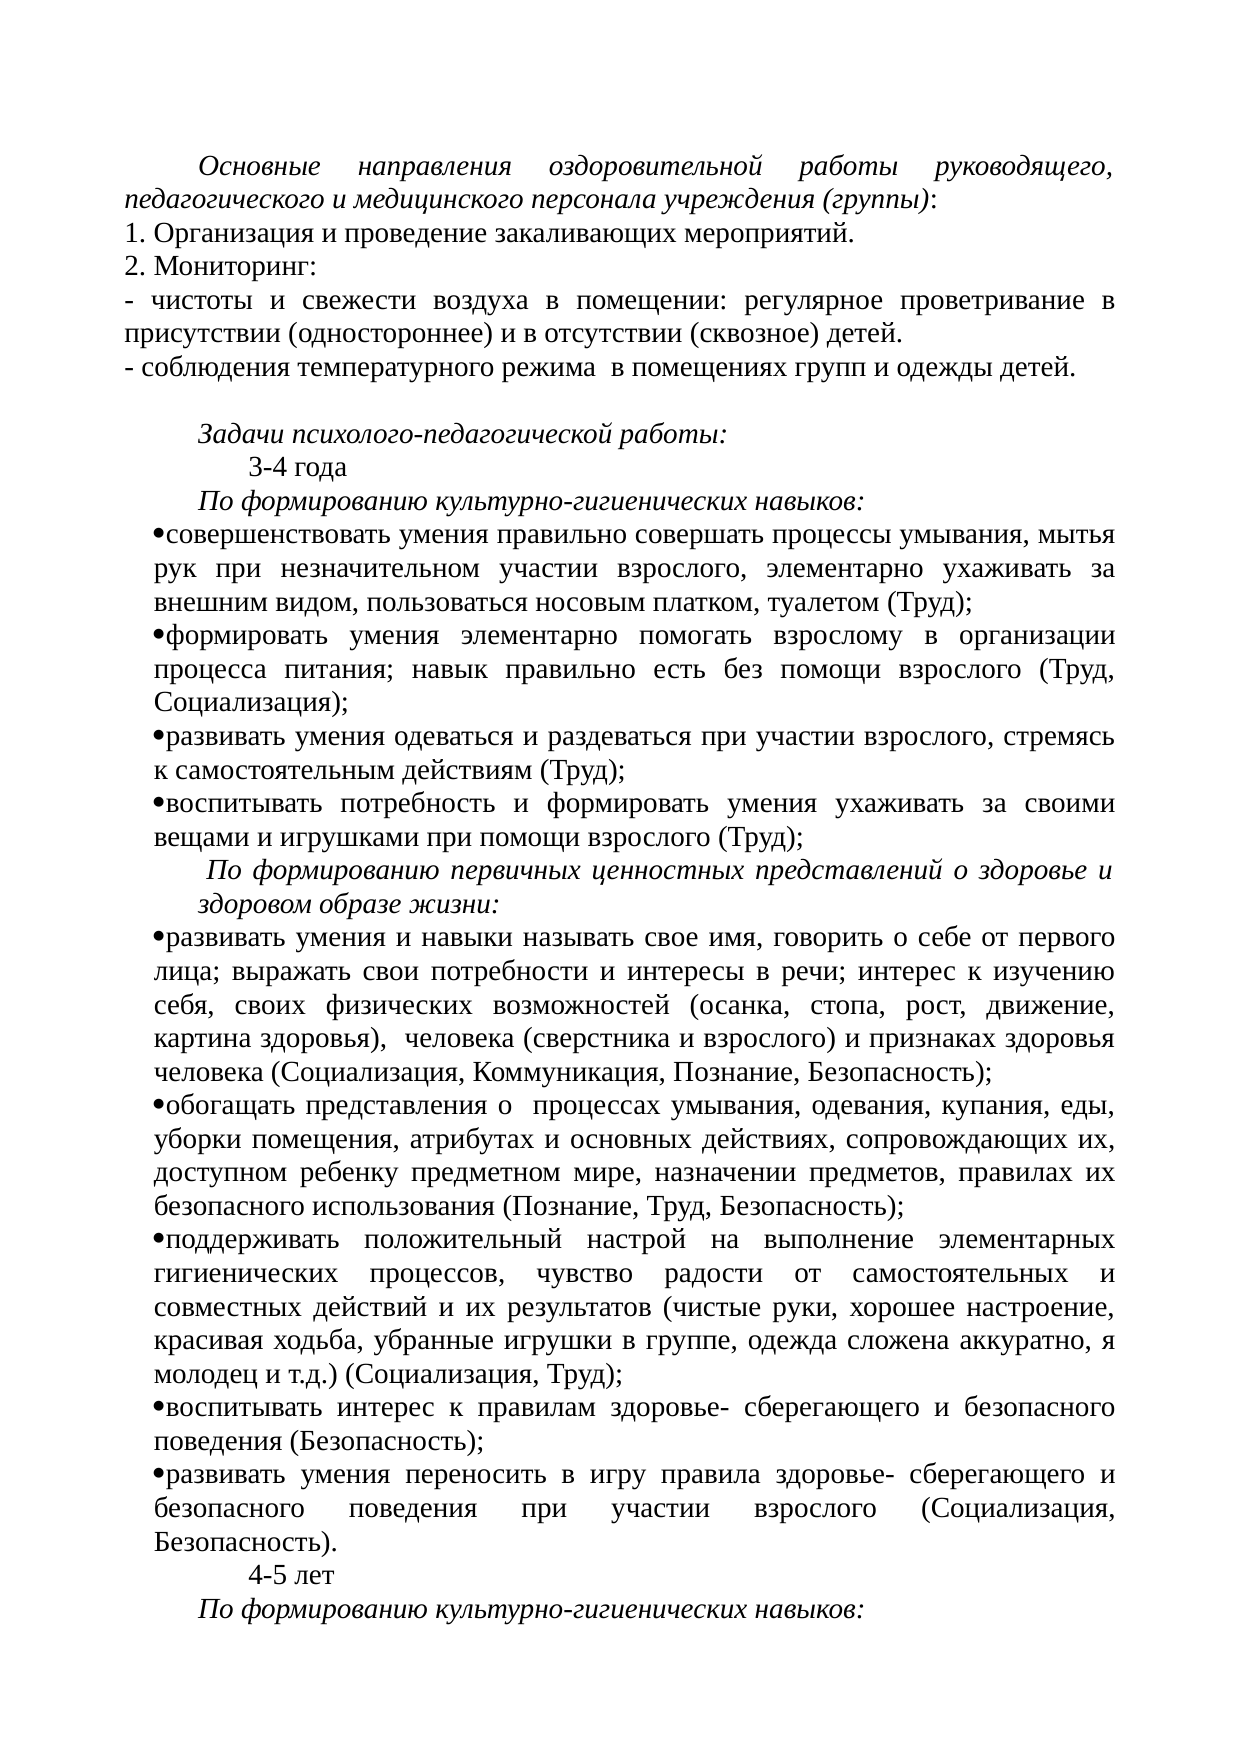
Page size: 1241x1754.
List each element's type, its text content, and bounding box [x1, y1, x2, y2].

list развивать умения переносить в игру правила здоровье- сберегающего и безопасного поведения при участии взрослого (Социализация, Безопасность). [153, 1457, 1116, 1557]
list совершенствовать умения правильно совершать процессы умывания, мытья рук при незначительном участии взрослого, элементарно ухаживать за внешним видом, пользоваться носовым платком, туалетом (Труд); [153, 517, 1116, 617]
list развивать умения и навыки называть свое имя, говорить о себе от первого лица; выражать свои потребности и интересы в речи; интерес к изучению себя, своих физических возможностей (осанка, стопа, рост, движение, картина здоровья), человека (сверстника и взрослого) и признаках здоровья человека (Социализация, Коммуникация, Познание, Безопасность); [153, 919, 1116, 1087]
list обогащать представления о процессах умывания, одевания, купания, еды, уборки помещения, атрибутах и основных действиях, сопровождающих их, доступном ребенку предметном мире, назначении предметов, правилах их безопасного использования (Познание, Труд, Безопасность); [153, 1087, 1116, 1222]
text 4-5 лет [248, 1557, 1116, 1591]
text Задачи психолого-педагогической работы: [124, 416, 1116, 449]
text 1. Организация и проведение закаливающих мероприятий. [124, 215, 1116, 248]
text По формированию первичных ценностных представлений о здоровье и здоровом образе жизни: [198, 852, 1116, 919]
text По формированию культурно-гигиенических навыков: [124, 483, 1116, 517]
text Основные направления оздоровительной работы руководящего, педагогического и медицинского персонала учреждения (группы): [124, 148, 1116, 215]
list формировать умения элементарно помогать взрослому в организации процесса питания; навык правильно есть без помощи взрослого (Труд, Социализация); [153, 617, 1116, 718]
list воспитывать потребность и формировать умения ухаживать за своими вещами и игрушками при помощи взрослого (Труд); [153, 785, 1116, 852]
text - чистоты и свежести воздуха в помещении: регулярное проветривание в присутствии (одностороннее) и в отсутствии (сквозное) детей. [124, 282, 1116, 349]
text 2. Мониторинг: [124, 248, 1116, 282]
list поддерживать положительный настрой на выполнение элементарных гигиенических процессов, чувство радости от самостоятельных и совместных действий и их результатов (чистые руки, хорошее настроение, красивая ходьба, убранные игрушки в группе, одежда сложена аккуратно, я молодец и т.д.) (Социализация, Труд); [153, 1222, 1116, 1389]
list воспитывать интерес к правилам здоровье- сберегающего и безопасного поведения (Безопасность); [153, 1389, 1116, 1457]
text - соблюдения температурного режима в помещениях групп и одежды детей. [124, 349, 1116, 382]
list развивать умения одеваться и раздеваться при участии взрослого, стремясь к самостоятельным действиям (Труд); [153, 718, 1116, 785]
text По формированию культурно-гигиенических навыков: [124, 1591, 1116, 1624]
text 3-4 года [248, 449, 1116, 483]
